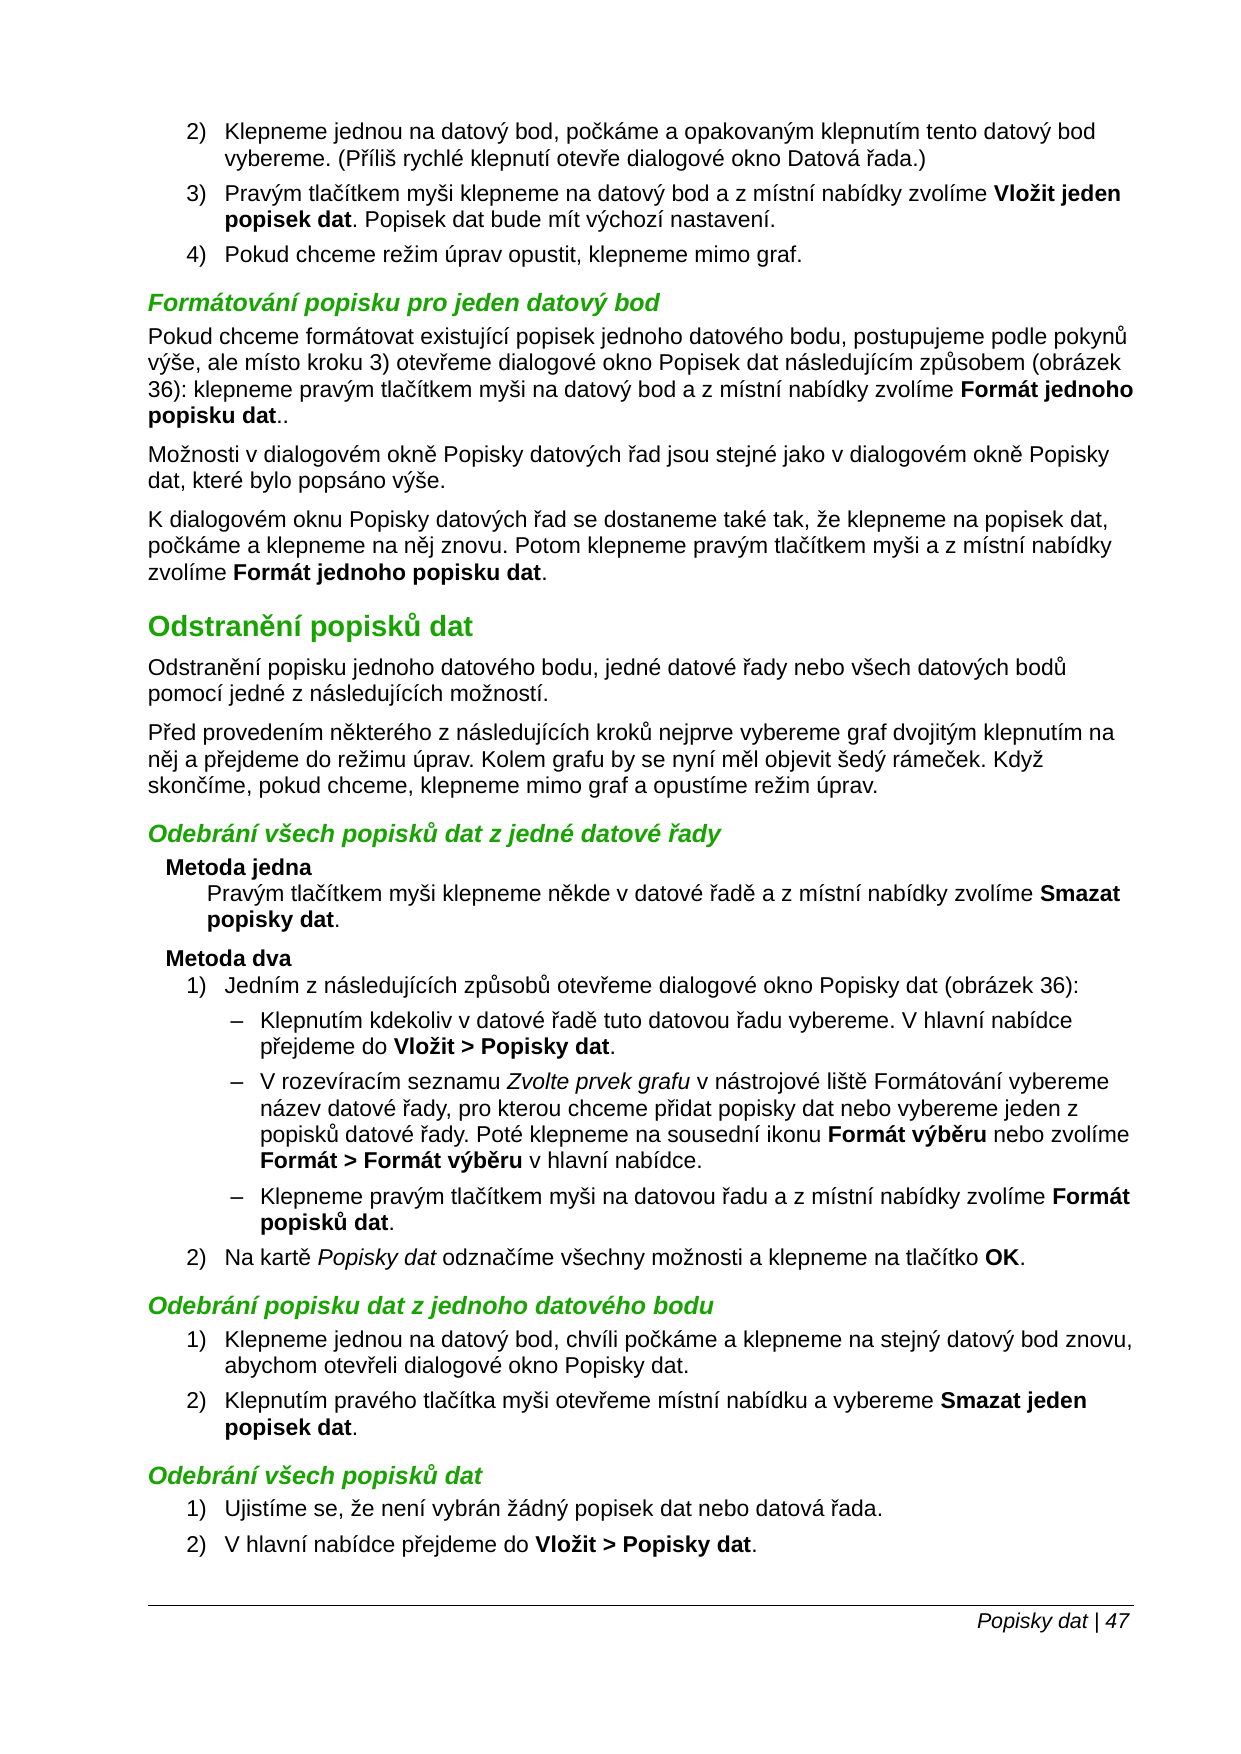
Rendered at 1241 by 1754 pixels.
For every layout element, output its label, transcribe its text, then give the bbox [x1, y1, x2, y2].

list Před provedením některého z následujících kroků nejprve vybereme graf dvojitým klepnutím na něj a přejdeme do režimu úprav. Kolem grafu by se nyní měl objevit šedý rámeček. Když skončíme, pokud chceme, klepneme mimo graf a opustíme režim úprav. [148, 719, 1134, 798]
list Klepneme pravým tlačítkem myši na datovou řadu a z místní nabídky zvolíme Formát popisků dat. [230, 1183, 1134, 1235]
text Metoda dva [165, 945, 1134, 972]
list Na kartě Popisky dat odznačíme všechny možnosti a klepneme na tlačítko OK. [207, 1244, 1134, 1271]
text Metoda jedna [165, 854, 1134, 880]
subtitle Odebrání všech popisků dat z jedné datové řady [148, 819, 1134, 848]
list Pravým tlačítkem myši klepneme na datový bod a z místní nabídky zvolíme Vložit jeden popisek dat. Popisek dat bude mít výchozí nastavení. [207, 180, 1134, 232]
subtitle Odstranění popisků dat [148, 609, 1134, 642]
list Klepnutím pravého tlačítka myši otevřeme místní nabídku a vybereme Smazat jeden popisek dat. [207, 1387, 1134, 1440]
list Pokud chceme režim úprav opustit, klepneme mimo graf. [207, 241, 1134, 268]
list V hlavní nabídce přejdeme do Vložit > Popisky dat. [207, 1531, 1134, 1557]
text Pravým tlačítkem myši klepneme někde v datové řadě a z místní nabídky zvolíme Smazat popisky dat. [207, 880, 1134, 933]
subtitle Odebrání všech popisků dat [148, 1461, 1134, 1489]
text Pokud chceme formátovat existující popisek jednoho datového bodu, postupujeme podle pokynů výše, ale místo kroku 3 otevřeme dialogové okno Popisek dat následujícím způsobem (obrázek 36): klepneme pravým tlačítkem myši na datový bod a z místní nabídky zvolíme Formát jednoho popisku dat.. [148, 323, 1134, 428]
list Ujistíme se, že není vybrán žádný popisek dat nebo datová řada. [207, 1495, 1134, 1522]
subtitle Formátování popisku pro jeden datový bod [148, 288, 1134, 317]
list Jedním z následujících způsobů otevřeme dialogové okno Popisky dat (obrázek 36): [207, 972, 1134, 998]
list Klepneme jednou na datový bod, chvíli počkáme a klepneme na stejný datový bod znovu, abychom otevřeli dialogové okno Popisky dat. [207, 1326, 1134, 1378]
list Klepneme jednou na datový bod, počkáme a opakovaným klepnutím tento datový bod vybereme. (Příliš rychlé klepnutí otevře dialogové okno Datová řada.) [207, 118, 1134, 171]
text Možnosti v dialogovém okně Popisky datových řad jsou stejné jako v dialogovém okně Popisky dat, které bylo popsáno výše. [148, 441, 1134, 493]
subtitle Odebrání popisku dat z jednoho datového bodu [148, 1291, 1134, 1320]
list Klepnutím kdekoliv v datové řadě tuto datovou řadu vybereme. V hlavní nabídce přejdeme do Vložit > Popisky dat. [230, 1007, 1134, 1059]
text K dialogovém oknu Popisky datových řad se dostaneme také tak, že klepneme na popisek dat, počkáme a klepneme na něj znovu. Potom klepneme pravým tlačítkem myši a z místní nabídky zvolíme Formát jednoho popisku dat. [148, 506, 1134, 585]
list V rozevíracím seznamu Zvolte prvek grafu v nástrojové liště Formátování vybereme název datové řady, pro kterou chceme přidat popisky dat nebo vybereme jeden z popisků datové řady. Poté klepneme na sousední ikonu Formát výběru nebo zvolíme Formát > Formát výběru v hlavní nabídce. [230, 1068, 1134, 1174]
list Odstranění popisku jednoho datového bodu, jedné datové řady nebo všech datových bodů pomocí jedné z následujících možností. [148, 654, 1134, 707]
